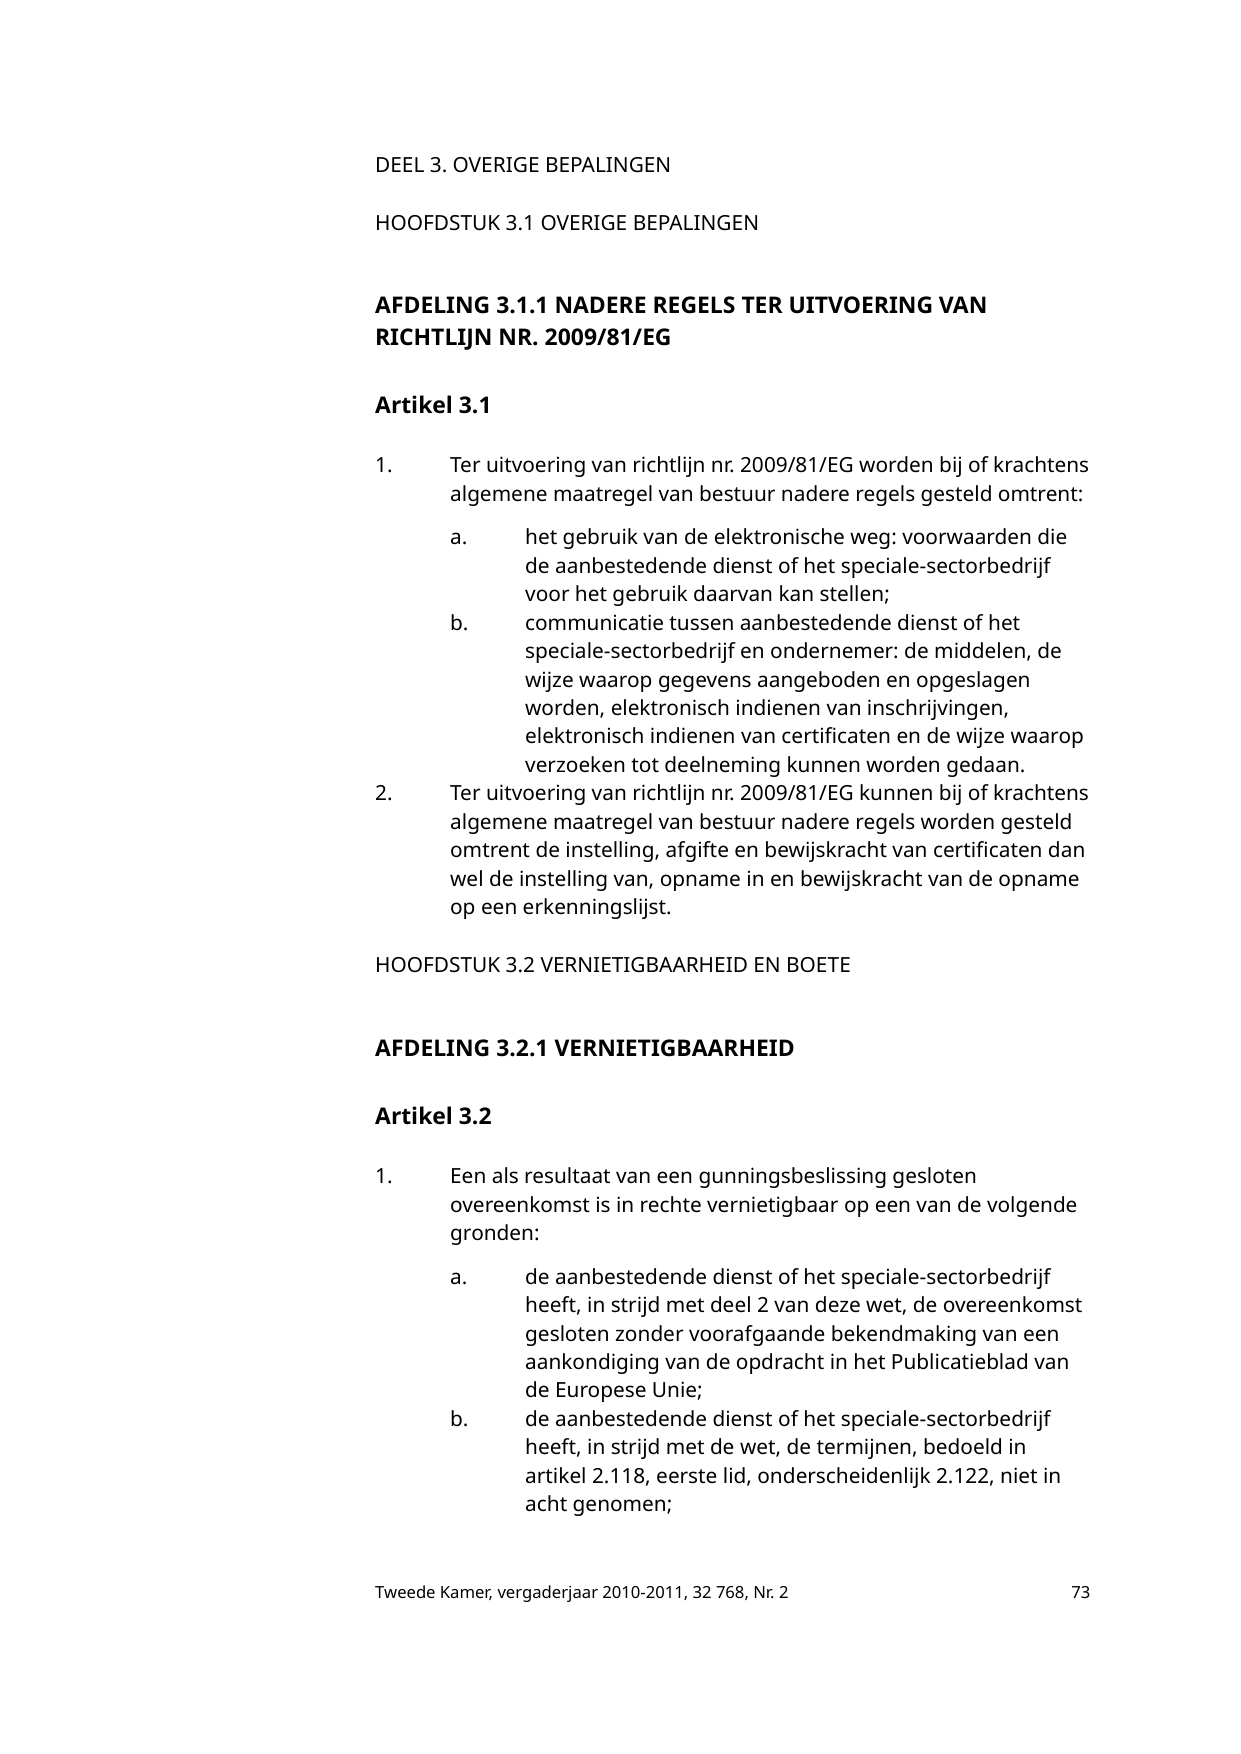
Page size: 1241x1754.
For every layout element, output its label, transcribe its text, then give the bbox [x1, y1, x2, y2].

subtitle HOOFDSTUK 3.2 VERNIETIGBAARHEID EN BOETE [375, 951, 1090, 979]
list Ter uitvoering van richtlijn nr. 2009/81/EG kunnen bij of krachtens algemene maatregel van bestuur nadere regels worden gesteld omtrent de instelling, afgifte en bewijskracht van certificaten dan wel de instelling van, opname in en bewijskracht van de opname op een erkenningslijst. [375, 778, 1090, 921]
subtitle Artikel 3.1 [375, 389, 1090, 421]
list communicatie tussen aanbestedende dienst of het speciale-sectorbedrijf en ondernemer: de middelen, de wijze waarop gegevens aangeboden en opgeslagen worden, elektronisch indienen van inschrijvingen, elektronisch indienen van certificaten en de wijze waarop verzoeken tot deelneming kunnen worden gedaan. [450, 608, 1090, 778]
subtitle AFDELING 3.2.1 VERNIETIGBAARHEID [375, 1032, 1090, 1063]
subtitle Artikel 3.2 [375, 1100, 1090, 1132]
list Ter uitvoering van richtlijn nr. 2009/81/EG worden bij of krachtens algemene maatregel van bestuur nadere regels gesteld omtrent: [375, 451, 1090, 507]
subtitle DEEL 3. OVERIGE BEPALINGEN [375, 150, 1090, 178]
list de aanbestedende dienst of het speciale-sectorbedrijf heeft, in strijd met deel 2 van deze wet, de overeenkomst gesloten zonder voorafgaande bekendmaking van een aankondiging van de opdracht in het Publicatieblad van de Europese Unie; [450, 1262, 1090, 1404]
list het gebruik van de elektronische weg: voorwaarden die de aanbestedende dienst of het speciale-sectorbedrijf voor het gebruik daarvan kan stellen; [450, 522, 1090, 608]
subtitle AFDELING 3.1.1 NADERE REGELS TER UITVOERING VAN RICHTLIJN NR. 2009/81/EG [375, 289, 1090, 352]
list Een als resultaat van een gunningsbeslissing gesloten overeenkomst is in rechte vernietigbaar op een van de volgende gronden: [375, 1162, 1090, 1247]
list de aanbestedende dienst of het speciale-sectorbedrijf heeft, in strijd met de wet, de termijnen, bedoeld in artikel 2.118, eerste lid, onderscheidenlijk 2.122, niet in acht genomen; [450, 1404, 1090, 1518]
subtitle HOOFDSTUK 3.1 OVERIGE BEPALINGEN [375, 208, 1090, 237]
